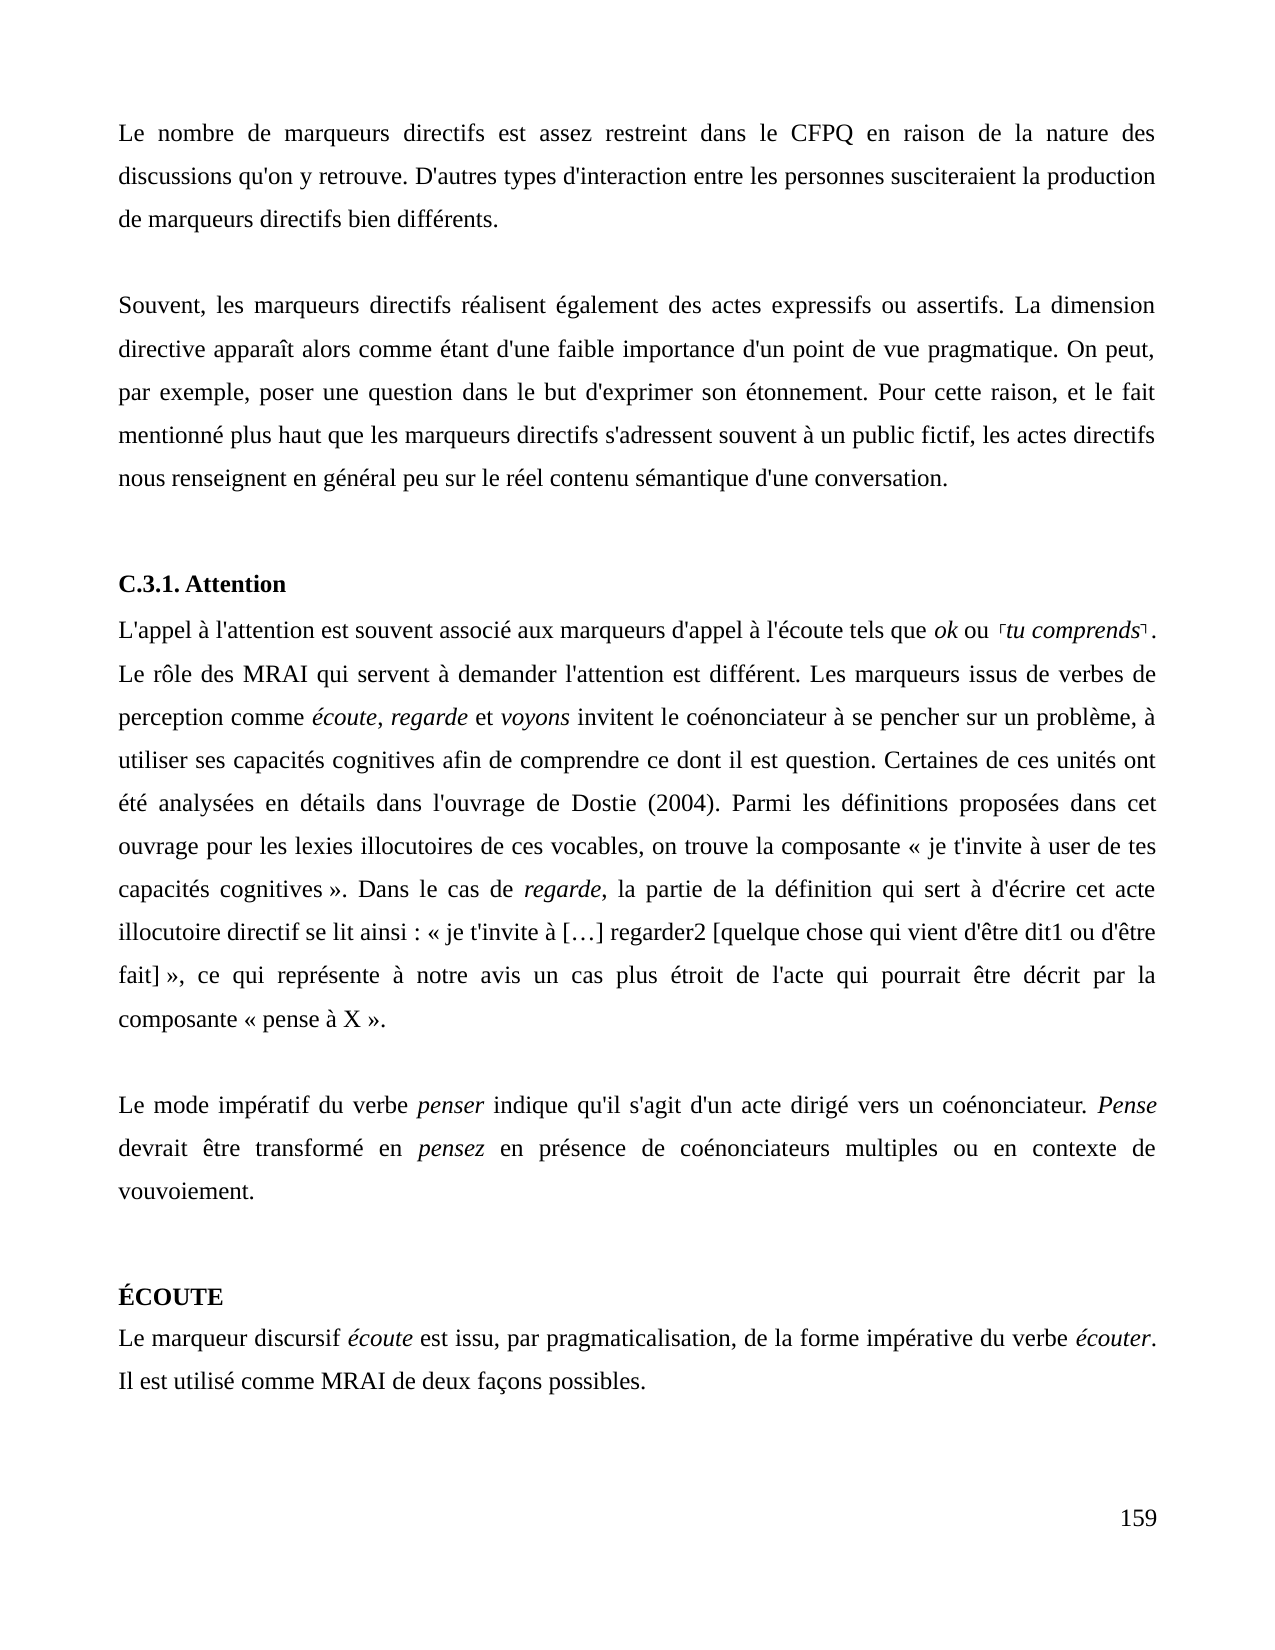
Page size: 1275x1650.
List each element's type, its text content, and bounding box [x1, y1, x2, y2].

text Le nombre de marqueurs directifs est assez restreint dans le CFPQ en raison de la nature des discussions qu'on y retrouve. D'autres types d'interaction entre les personnes susciteraient la production de marqueurs directifs bien différents. [118, 118, 1157, 233]
subtitle C.3.1. Attention [118, 569, 1157, 598]
text Le mode impératif du verbe penser indique qu'il s'agit d'un acte dirigé vers un coénonciateur. Pense devrait être transformé en pensez en présence de coénonciateurs multiples ou en contexte de vouvoiement. [118, 1090, 1157, 1205]
text L'appel à l'attention est souvent associé aux marqueurs d'appel à l'écoute tels que ok ou ┌tu comprends┐. Le rôle des MRAI qui servent à demander l'attention est différent. Les marqueurs issus de verbes de perception comme écoute, regarde et voyons invitent le coénonciateur à se pencher sur un problème, à utiliser ses capacités cognitives afin de comprendre ce dont il est question. Certaines de ces unités ont été analysées en détails dans l'ouvrage de Dostie (2004). Parmi les définitions proposées dans cet ouvrage pour les lexies illocutoires de ces vocables, on trouve la composante « je t'invite à user de tes capacités cognitives ». Dans le cas de regarde, la partie de la définition qui sert à d'écrire cet acte illocutoire directif se lit ainsi : « je t'invite à […] regarder2 [quelque chose qui vient d'être dit1 ou d'être fait] », ce qui représente à notre avis un cas plus étroit de l'acte qui pourrait être décrit par la composante « pense à X ». [118, 616, 1157, 1032]
text Souvent, les marqueurs directifs réalisent également des actes expressifs ou assertifs. La dimension directive apparaît alors comme étant d'une faible importance d'un point de vue pragmatique. On peut, par exemple, poser une question dans le but d'exprimer son étonnement. Pour cette raison, et le fait mentionné plus haut que les marqueurs directifs s'adressent souvent à un public fictif, les actes directifs nous renseignent en général peu sur le réel contenu sémantique d'une conversation. [118, 291, 1157, 492]
text Le marqueur discursif écoute est issu, par pragmaticalisation, de la forme impérative du verbe écouter. Il est utilisé comme MRAI de deux façons possibles. [118, 1323, 1157, 1394]
subtitle ÉCOUTE [118, 1282, 1157, 1311]
